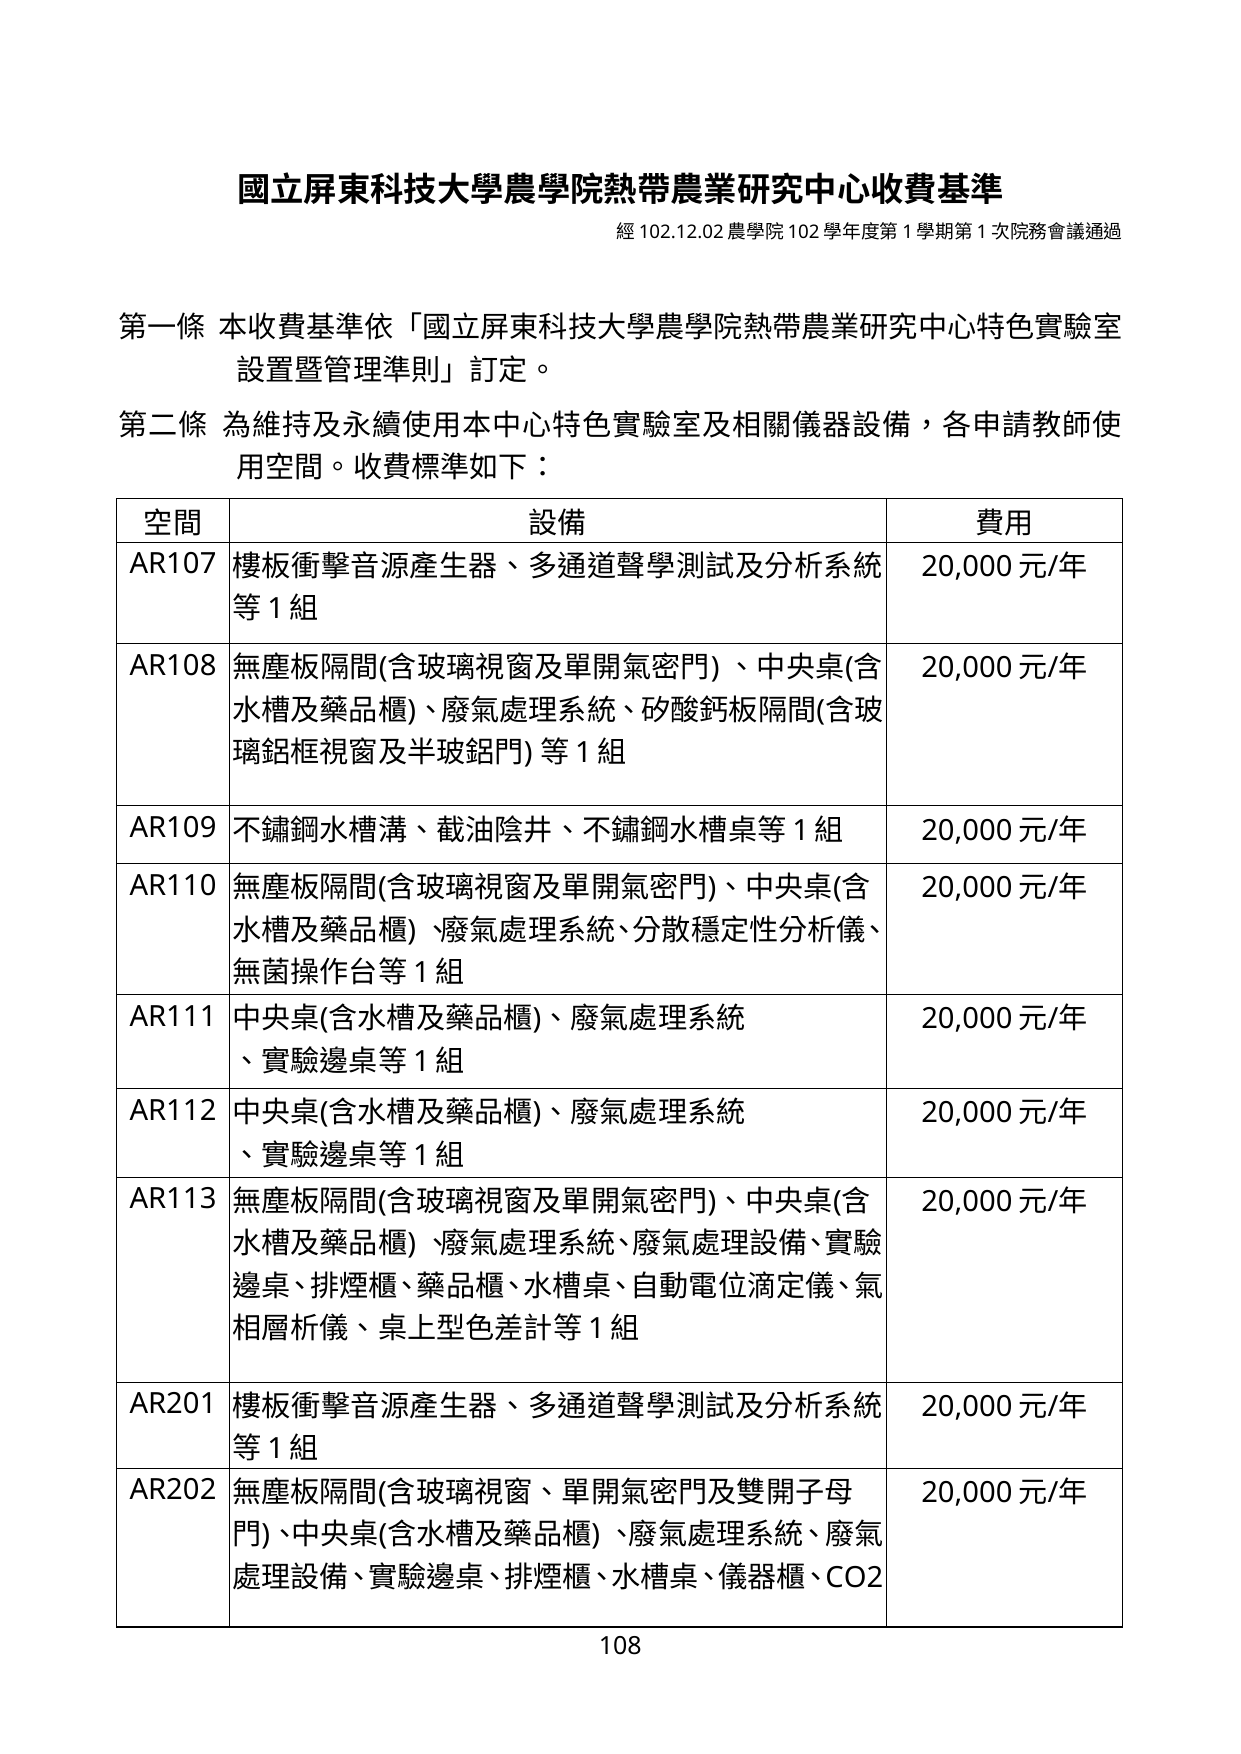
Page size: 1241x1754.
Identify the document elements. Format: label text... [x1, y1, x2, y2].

text 第一條 本收費基準依「國立屏東科技大學農學院熱帶農業研究中心特色實驗室設置暨管理準則」訂定。 [118, 304, 1122, 389]
table_cell 無塵板隔間(含玻璃視窗及單開氣密門)、中央桌(含水槽及藥品櫃) 、廢氣處理系統、分散穩定性分析儀、無菌操作台等1組 [230, 864, 886, 994]
table_cell 20,000元/年 [887, 1383, 1122, 1467]
table_cell 20,000元/年 [887, 1469, 1122, 1626]
table_header 設備 [230, 499, 886, 542]
table_cell 樓板衝擊音源產生器、多通道聲學測試及分析系統等1組 [230, 1383, 886, 1467]
table_cell AR111 [117, 995, 229, 1088]
table_cell AR201 [117, 1383, 229, 1467]
table_cell 無塵板隔間(含玻璃視窗、單開氣密門及雙開子母門)、中央桌(含水槽及藥品櫃) 、廢氣處理系統、廢氣處理設備、實驗邊桌、排煙櫃、水槽桌、儀器櫃、CO2 [230, 1469, 886, 1626]
table_cell 樓板衝擊音源產生器、多通道聲學測試及分析系統等1組 [230, 543, 886, 643]
table_cell 20,000元/年 [887, 1089, 1122, 1177]
table_cell 20,000元/年 [887, 543, 1122, 643]
text 第二條 為維持及永續使用本中心特色實驗室及相關儀器設備，各申請教師使用空間。收費標準如下： [118, 401, 1122, 486]
table_cell 中央桌(含水槽及藥品櫃)、廢氣處理系統 、實驗邊桌等1組 [230, 1089, 886, 1177]
table_cell 無塵板隔間(含玻璃視窗及單開氣密門)、中央桌(含水槽及藥品櫃) 、廢氣處理系統、廢氣處理設備、實驗邊桌、排煙櫃、藥品櫃、水槽桌、自動電位滴定儀、氣相層析儀、桌上型色差計等1組 [230, 1178, 886, 1382]
table_header 空間 [117, 499, 229, 542]
table_cell 中央桌(含水槽及藥品櫃)、廢氣處理系統 、實驗邊桌等1組 [230, 995, 886, 1088]
table_cell AR113 [117, 1178, 229, 1382]
table_cell 20,000元/年 [887, 864, 1122, 994]
table_cell AR108 [117, 644, 229, 805]
table_cell AR109 [117, 806, 229, 863]
table_cell 20,000元/年 [887, 1178, 1122, 1382]
text 經102.12.02農學院102學年度第1學期第1次院務會議通過 [118, 216, 1122, 244]
table_cell 20,000元/年 [887, 806, 1122, 863]
table_header 費用 [887, 499, 1122, 542]
table_cell AR110 [117, 864, 229, 994]
table_cell 不鏽鋼水槽溝、截油陰井、不鏽鋼水槽桌等1組 [230, 806, 886, 863]
table_cell AR107 [117, 543, 229, 643]
text 國立屏東科技大學農學院熱帶農業研究中心收費基準 [118, 163, 1122, 211]
table_cell 20,000元/年 [887, 995, 1122, 1088]
table_cell AR112 [117, 1089, 229, 1177]
table_cell 20,000元/年 [887, 644, 1122, 805]
table_cell AR202 [117, 1469, 229, 1626]
table_cell 無塵板隔間(含玻璃視窗及單開氣密門) 、中央桌(含水槽及藥品櫃)、廢氣處理系統、矽酸鈣板隔間(含玻璃鋁框視窗及半玻鋁門) 等1組 [230, 644, 886, 805]
